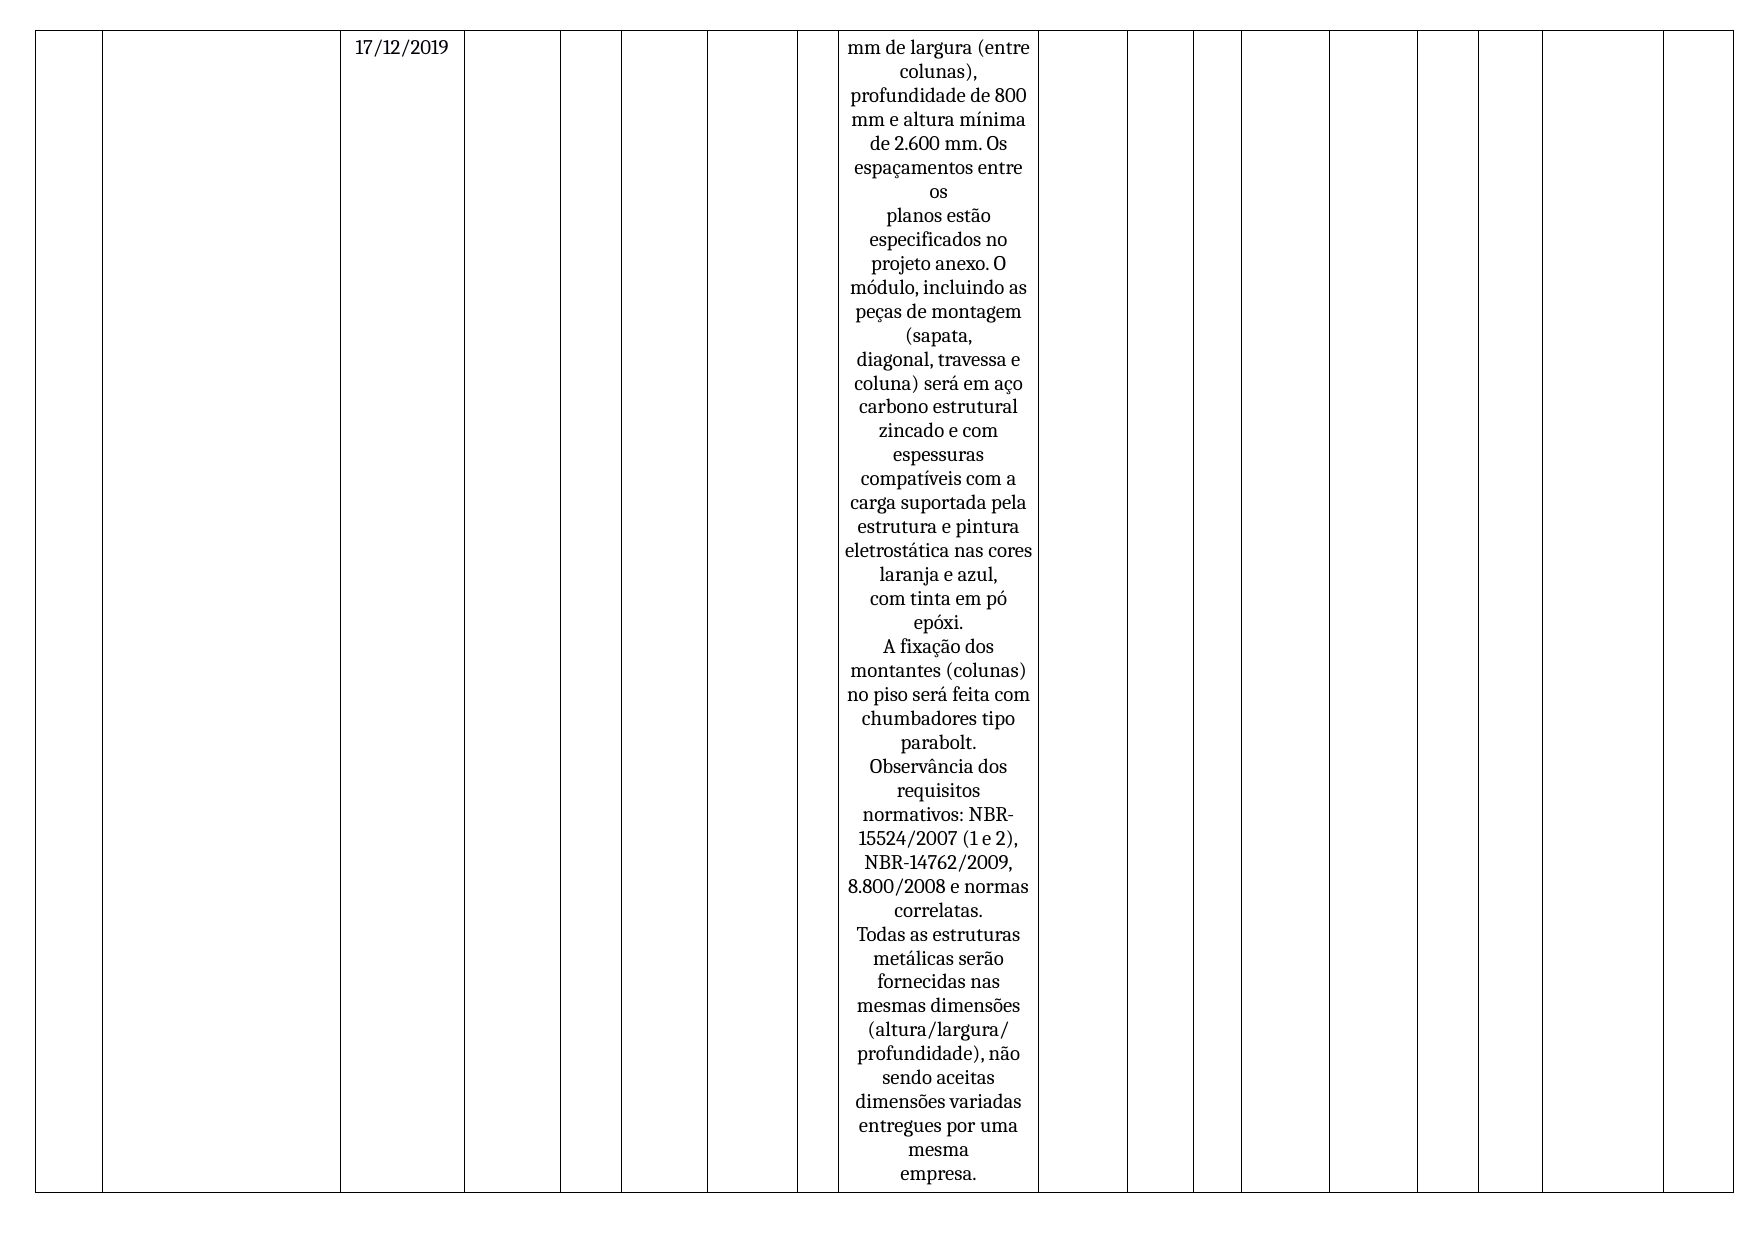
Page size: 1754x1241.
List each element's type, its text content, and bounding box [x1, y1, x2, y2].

table_cell [1479, 31, 1542, 1191]
table_cell [798, 31, 838, 1191]
table_cell - [1039, 31, 1127, 1191]
table_cell [708, 31, 797, 1191]
table_cell [1128, 31, 1193, 1191]
table_cell [1330, 31, 1417, 1191]
table_cell [103, 31, 340, 1191]
table_cell [561, 31, 621, 1191]
table_cell [1664, 31, 1733, 1191]
table_cell [465, 31, 560, 1191]
table_cell [1194, 31, 1241, 1191]
table_cell [36, 31, 102, 1191]
table_cell [1543, 31, 1663, 1191]
table_cell 17/12/2019 [341, 31, 464, 1191]
table_cell mm de largura (entre colunas), profundidade de 800 mm e altura mínima de 2.600 mm. Os espaçamentos entre os planos estão especificados no projeto anexo. O módulo, incluindo as peças de montagem (sapata, diagonal, travessa e coluna) será em aço carbono estrutural zincado e com espessuras compatíveis com a carga suportada pela estrutura e pintura eletrostática nas cores laranja e azul, com tinta em pó epóxi. A fixação dos montantes (colunas) no piso será feita com chumbadores tipo parabolt. Observância dos requisitos normativos: NBR-15524/2007 (1 e 2), NBR-14762/2009, 8.800/2008 e normas correlatas. Todas as estruturas metálicas serão fornecidas nas mesmas dimensões (altura/largura/profundidade), não sendo aceitas dimensões variadas entregues por uma mesma empresa. [839, 31, 1038, 1191]
table_cell [1242, 31, 1329, 1191]
table_cell [622, 31, 707, 1191]
table_cell [1418, 31, 1478, 1191]
